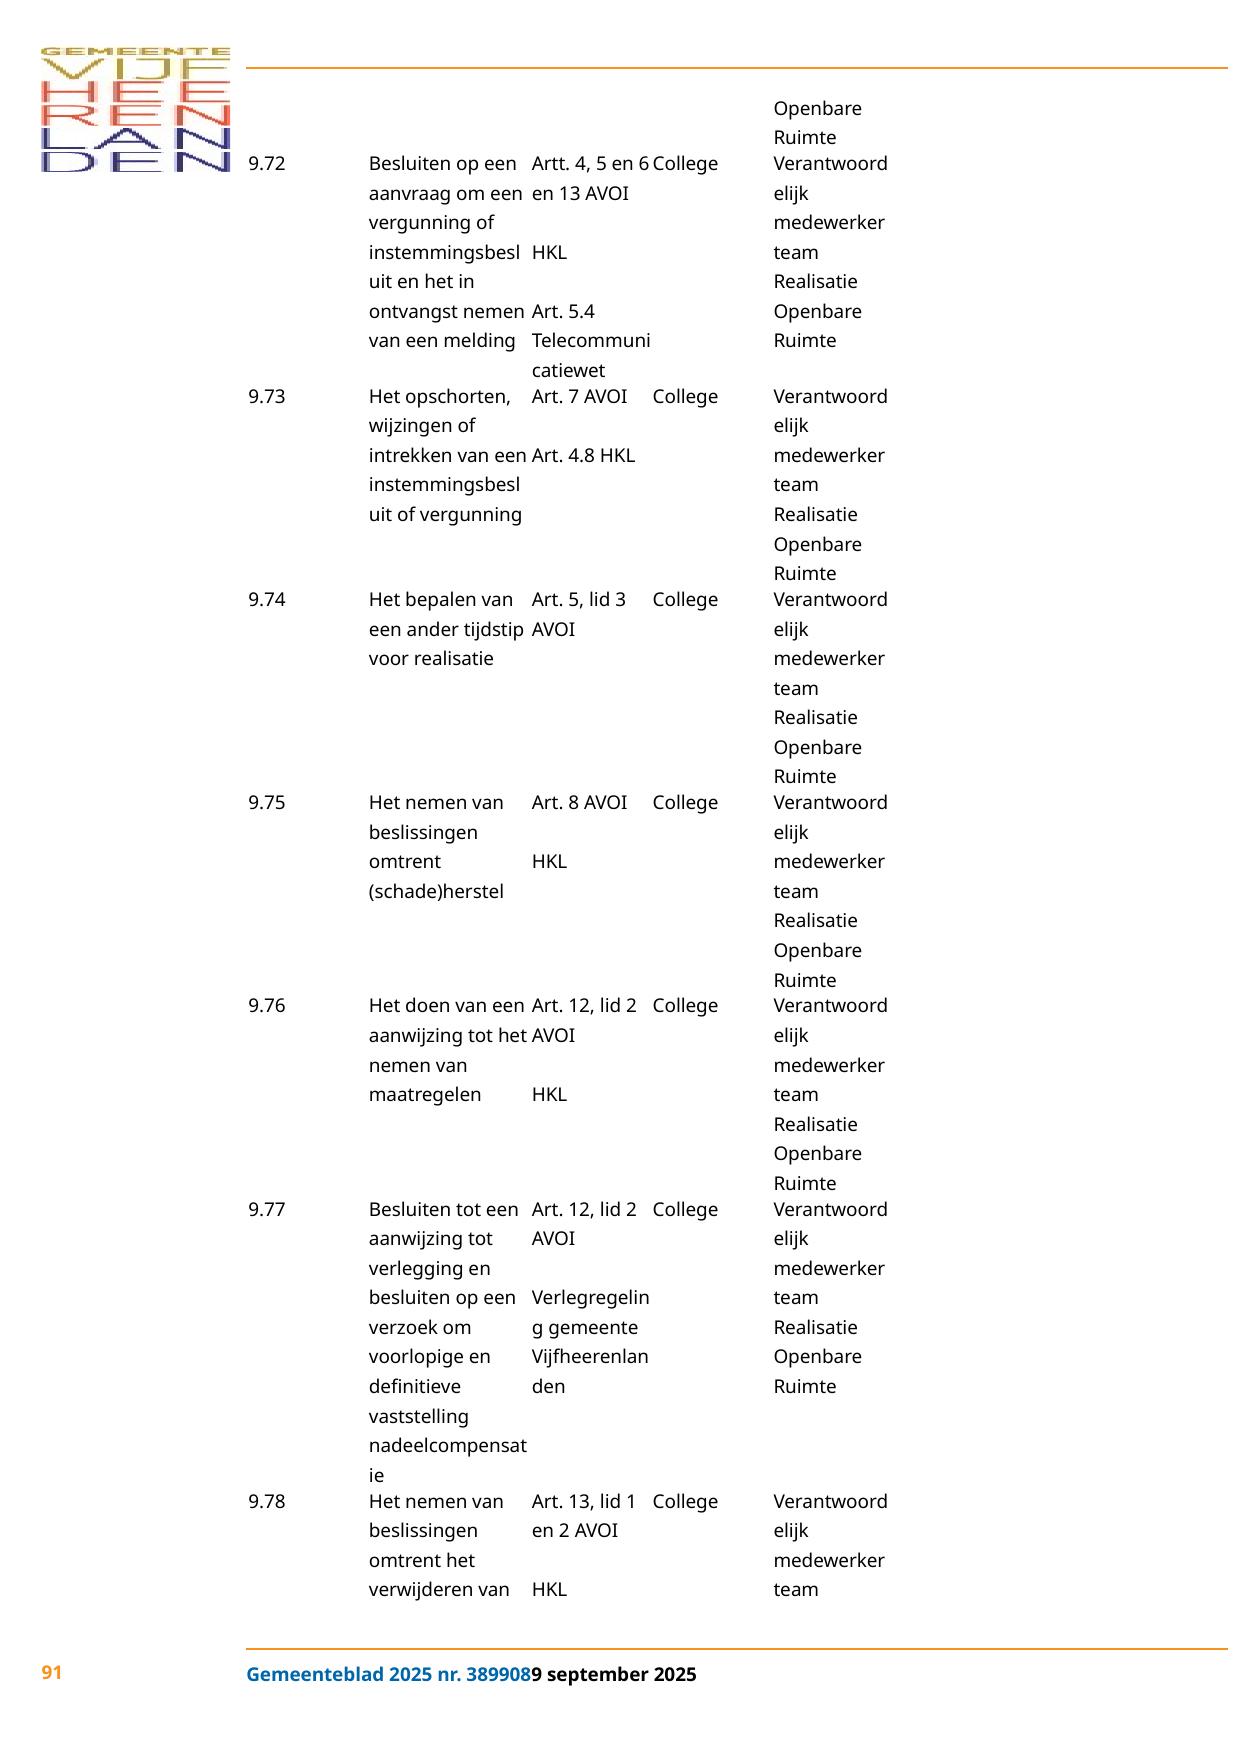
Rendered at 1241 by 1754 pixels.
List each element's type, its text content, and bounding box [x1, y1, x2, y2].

table_cell [894, 586, 1015, 789]
table_cell Art. 13, lid 1 en 2 AVOI HKL [532, 1488, 652, 1602]
table_cell Besluiten tot een aanwijzing tot verlegging en besluiten op een verzoek om voorlopige en definitieve vaststelling nadeelcompensatie [369, 1196, 532, 1488]
table_cell Verantwoordelijk medewerker team Realisatie Openbare Ruimte [773, 150, 894, 383]
table_cell Verantwoordelijk medewerker team Realisatie Openbare Ruimte [773, 1196, 894, 1488]
table_cell 9.76 [248, 993, 369, 1196]
table_cell College [653, 1196, 773, 1488]
table_cell Het opschorten, wijzingen of intrekken van een instemmingsbesluit of vergunning [369, 383, 532, 586]
table_cell [1015, 95, 1152, 150]
table_cell Het doen van een aanwijzing tot het nemen van maatregelen [369, 993, 532, 1196]
table_cell Verantwoordelijk medewerker team [773, 1488, 894, 1602]
table_cell [369, 95, 532, 150]
table_cell [894, 1488, 1015, 1602]
table_cell 9.77 [248, 1196, 369, 1488]
table_cell [532, 95, 652, 150]
table_cell [248, 95, 369, 150]
table_cell Verantwoordelijk medewerker team Realisatie Openbare Ruimte [773, 383, 894, 586]
table_cell [894, 1196, 1015, 1488]
table_cell Verantwoordelijk medewerker team Realisatie Openbare Ruimte [773, 993, 894, 1196]
table_cell [894, 383, 1015, 586]
table_cell [894, 993, 1015, 1196]
table_cell [1015, 1196, 1152, 1488]
table_cell [1015, 586, 1152, 789]
table_cell Artt. 4, 5 en 6 en 13 AVOI HKL Art. 5.4 Telecommunicatiewet [532, 150, 652, 383]
table_cell Art. 5, lid 3 AVOI [532, 586, 652, 789]
table_cell [1015, 993, 1152, 1196]
table_cell Het nemen van beslissingen omtrent het verwijderen van [369, 1488, 532, 1602]
table_cell Art. 12, lid 2 AVOI Verlegregeling gemeente Vijfheerenlanden [532, 1196, 652, 1488]
table_cell [894, 789, 1015, 993]
table_cell 9.78 [248, 1488, 369, 1602]
table_cell Verantwoordelijk medewerker team Realisatie Openbare Ruimte [773, 586, 894, 789]
table_cell Besluiten op een aanvraag om een vergunning of instemmingsbesluit en het in ontvangst nemen van een melding [369, 150, 532, 383]
table_cell [1015, 1488, 1152, 1602]
table_cell 9.75 [248, 789, 369, 993]
picture [41, 47, 231, 172]
table_cell 9.72 [248, 150, 369, 383]
table_cell College [653, 383, 773, 586]
table_cell [653, 95, 773, 150]
table_cell College [653, 150, 773, 383]
table_cell [1015, 789, 1152, 993]
table_cell Het bepalen van een ander tijdstip voor realisatie [369, 586, 532, 789]
table_cell College [653, 1488, 773, 1602]
table_cell Art. 8 AVOI HKL [532, 789, 652, 993]
table_cell College [653, 586, 773, 789]
table_cell [894, 95, 1015, 150]
table_cell [1015, 383, 1152, 586]
table_cell Art. 7 AVOI Art. 4.8 HKL [532, 383, 652, 586]
table_cell College [653, 993, 773, 1196]
table_cell [894, 150, 1015, 383]
table_cell Verantwoordelijk medewerker team Realisatie Openbare Ruimte [773, 789, 894, 993]
table_cell Het nemen van beslissingen omtrent (schade)herstel [369, 789, 532, 993]
table_cell [1015, 150, 1152, 383]
table_cell 9.73 [248, 383, 369, 586]
table_cell Art. 12, lid 2 AVOI HKL [532, 993, 652, 1196]
table_cell College [653, 789, 773, 993]
table_cell 9.74 [248, 586, 369, 789]
table_cell Openbare Ruimte [773, 95, 894, 150]
